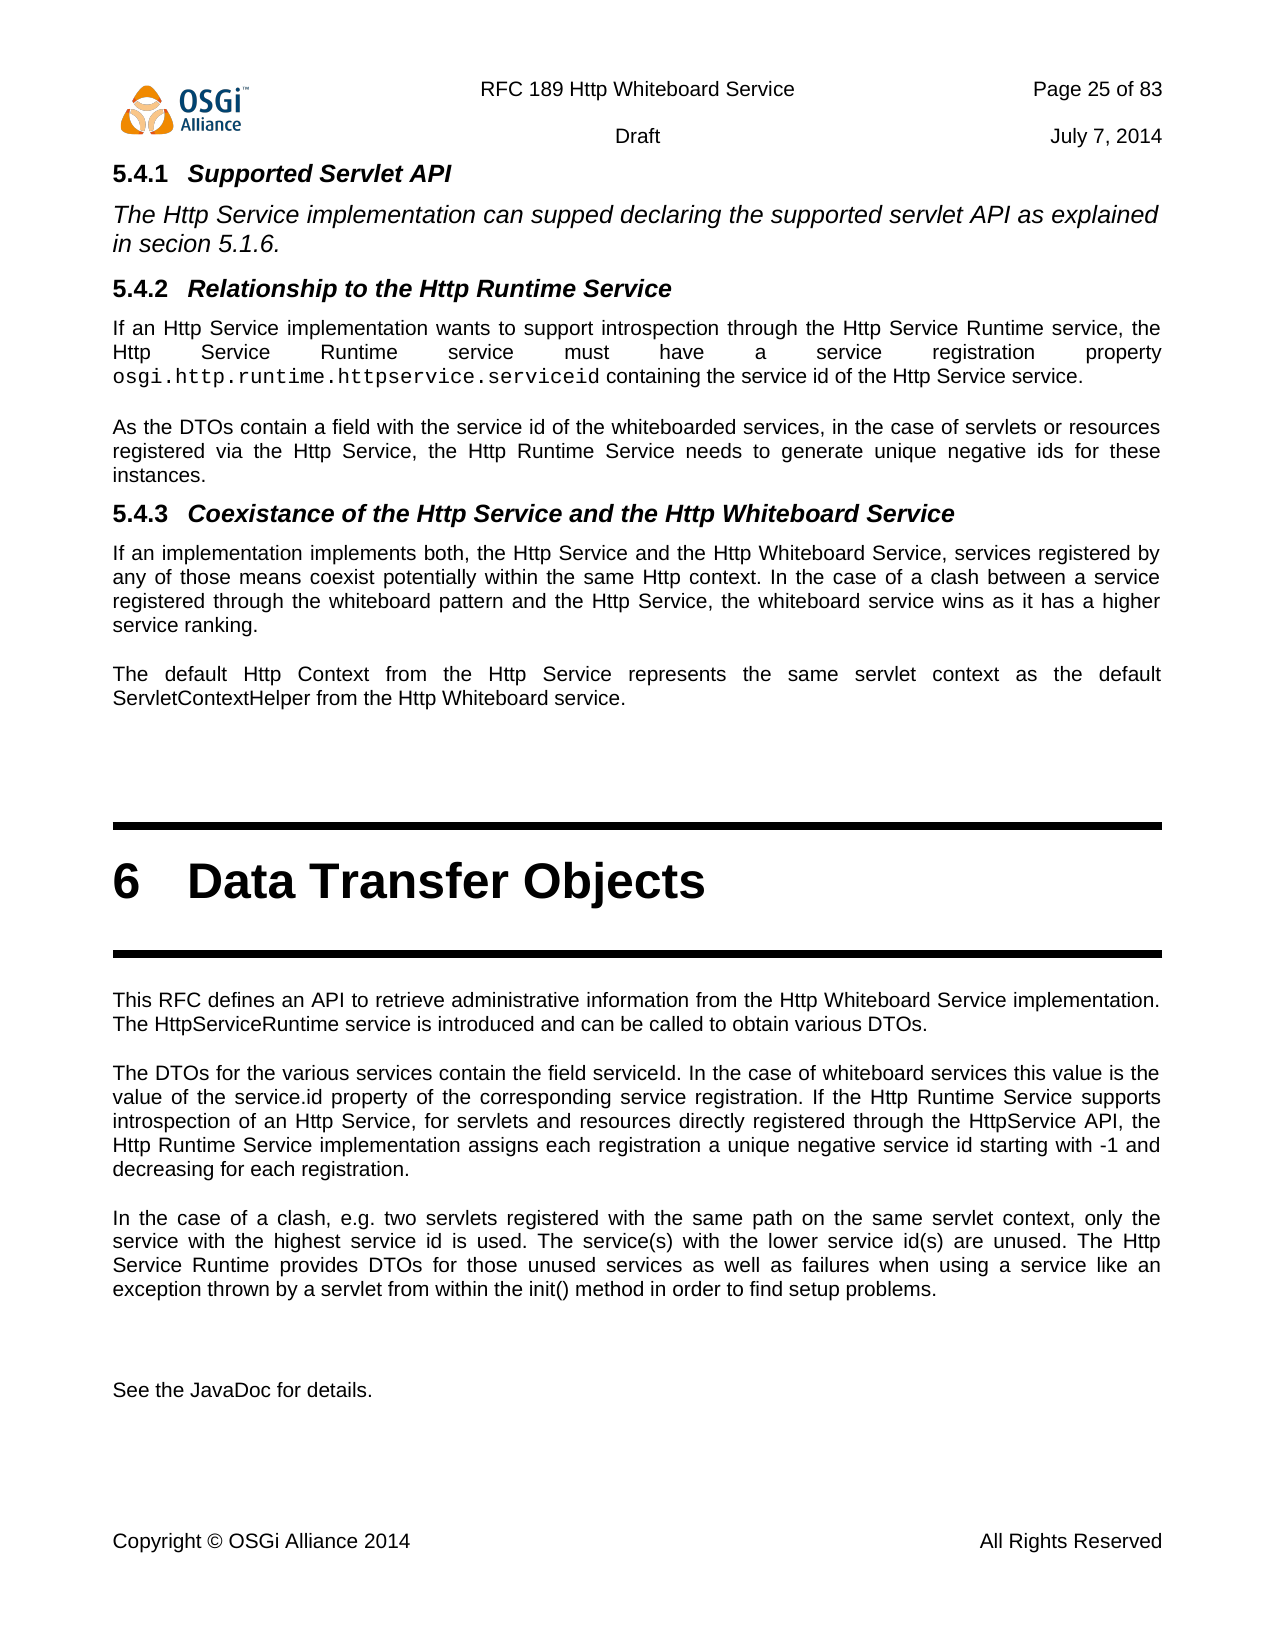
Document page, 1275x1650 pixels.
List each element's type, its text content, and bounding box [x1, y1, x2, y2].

text If an Http Service implementation wants to support introspection through the Http Service Runtime service, the Http Service Runtime service must have a service registration property osgi.http.runtime.httpservice.serviceid containing the service id of the Http Service service. [112, 316, 1162, 390]
text See the JavaDoc for details. [112, 1378, 1162, 1402]
text The Http Service implementation can supped declaring the supported servlet API as explained in secion 5.1.6. [112, 200, 1162, 258]
subtitle Supported Servlet API [112, 159, 1162, 188]
text In the case of a clash, e.g. two servlets registered with the same path on the same servlet context, only the service with the highest service id is used. The service(s) with the lower service id(s) are unused. The Http Service Runtime provides DTOs for those unused services as well as failures when using a service like an exception thrown by a servlet from within the init() method in order to find setup problems. [112, 1205, 1162, 1301]
subtitle Coexistance of the Http Service and the Http Whiteboard Service [112, 499, 1162, 528]
text This RFC defines an API to retrieve administrative information from the Http Whiteboard Service implementation. The HttpServiceRuntime service is introduced and can be called to obtain various DTOs. [112, 988, 1162, 1036]
text As the DTOs contain a field with the service id of the whiteboarded services, in the case of servlets or resources registered via the Http Service, the Http Runtime Service needs to generate unique negative ids for these instances. [112, 415, 1162, 487]
text The DTOs for the various services contain the field serviceId. In the case of whiteboard services this value is the value of the service.id property of the corresponding service registration. If the Http Runtime Service supports introspection of an Http Service, for servlets and resources directly registered through the HttpService API, the Http Runtime Service implementation assigns each registration a unique negative service id starting with -1 and decreasing for each registration. [112, 1061, 1162, 1180]
text The default Http Context from the Http Service represents the same servlet context as the default ServletContextHelper from the Http Whiteboard service. [112, 661, 1162, 709]
subtitle Data Transfer Objects [112, 823, 1162, 958]
picture [113, 78, 257, 142]
subtitle Relationship to the Http Runtime Service [112, 270, 1162, 304]
text If an implementation implements both, the Http Service and the Http Whiteboard Service, services registered by any of those means coexist potentially within the same Http context. In the case of a clash between a service registered through the whiteboard pattern and the Http Service, the whiteboard service wins as it has a higher service ranking. [112, 541, 1162, 636]
